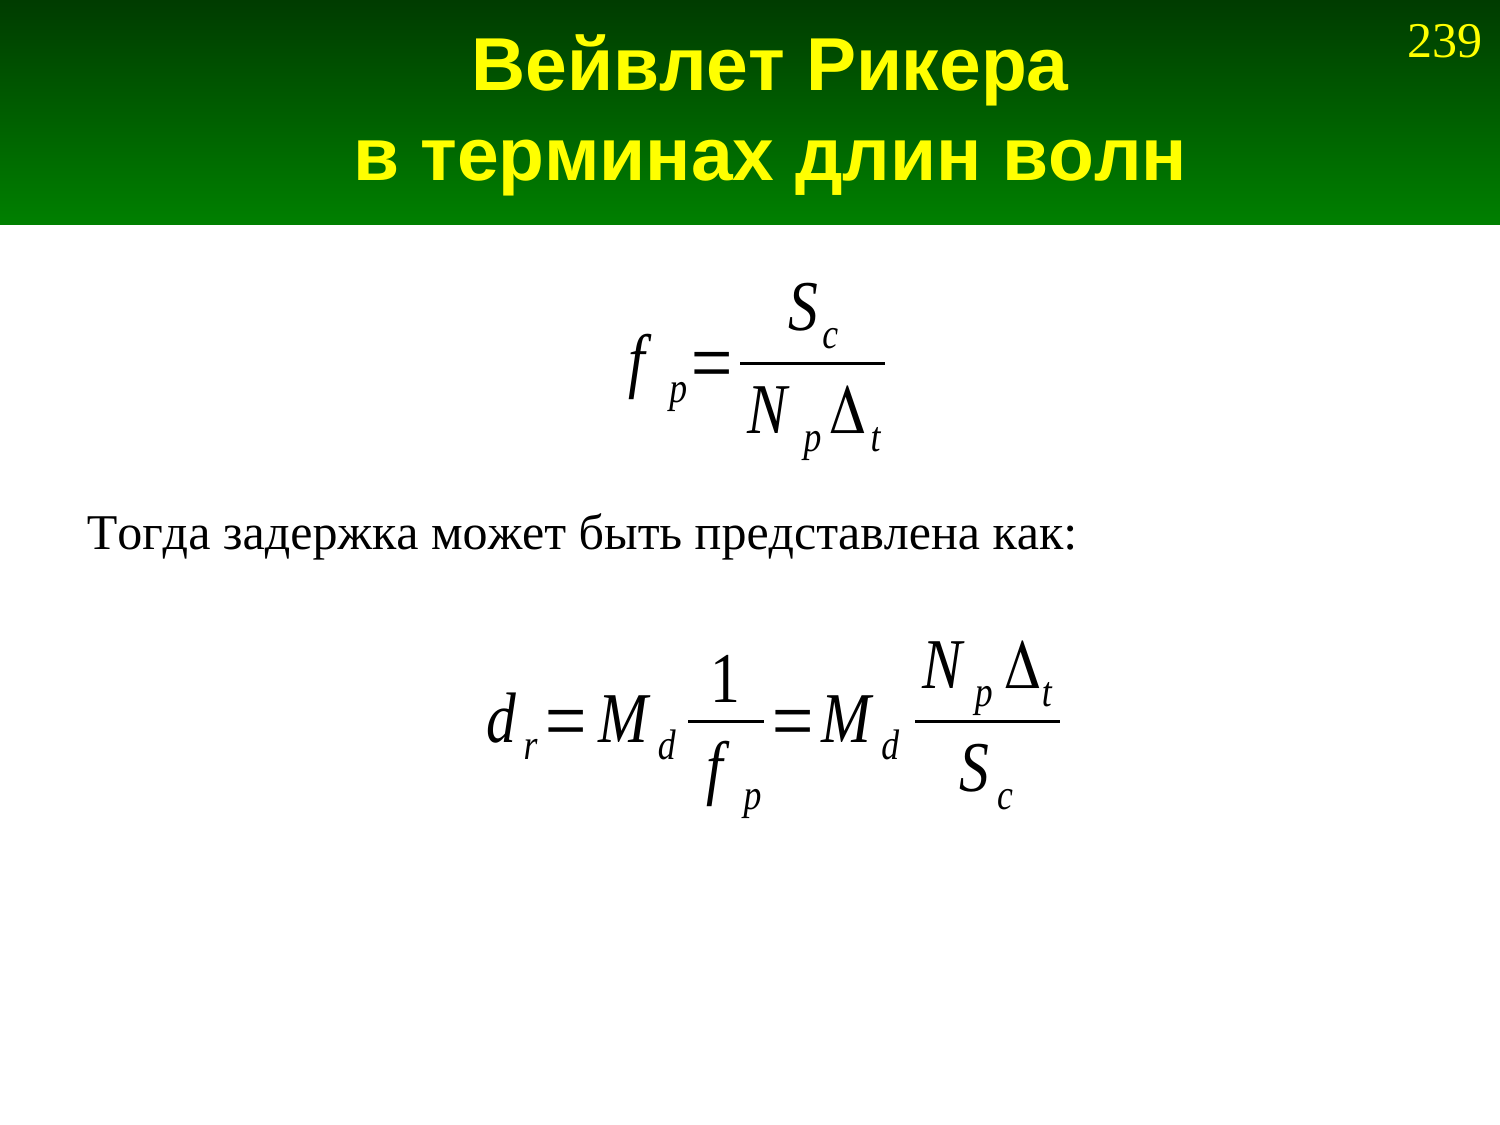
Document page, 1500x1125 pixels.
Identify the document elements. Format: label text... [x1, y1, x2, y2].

text_box Тогда задержка может быть представлена как: [72, 492, 1093, 567]
title Вейвлет Рикера в терминах длин волн [100, 7, 1441, 204]
chart [602, 267, 902, 461]
chart [471, 625, 1075, 819]
